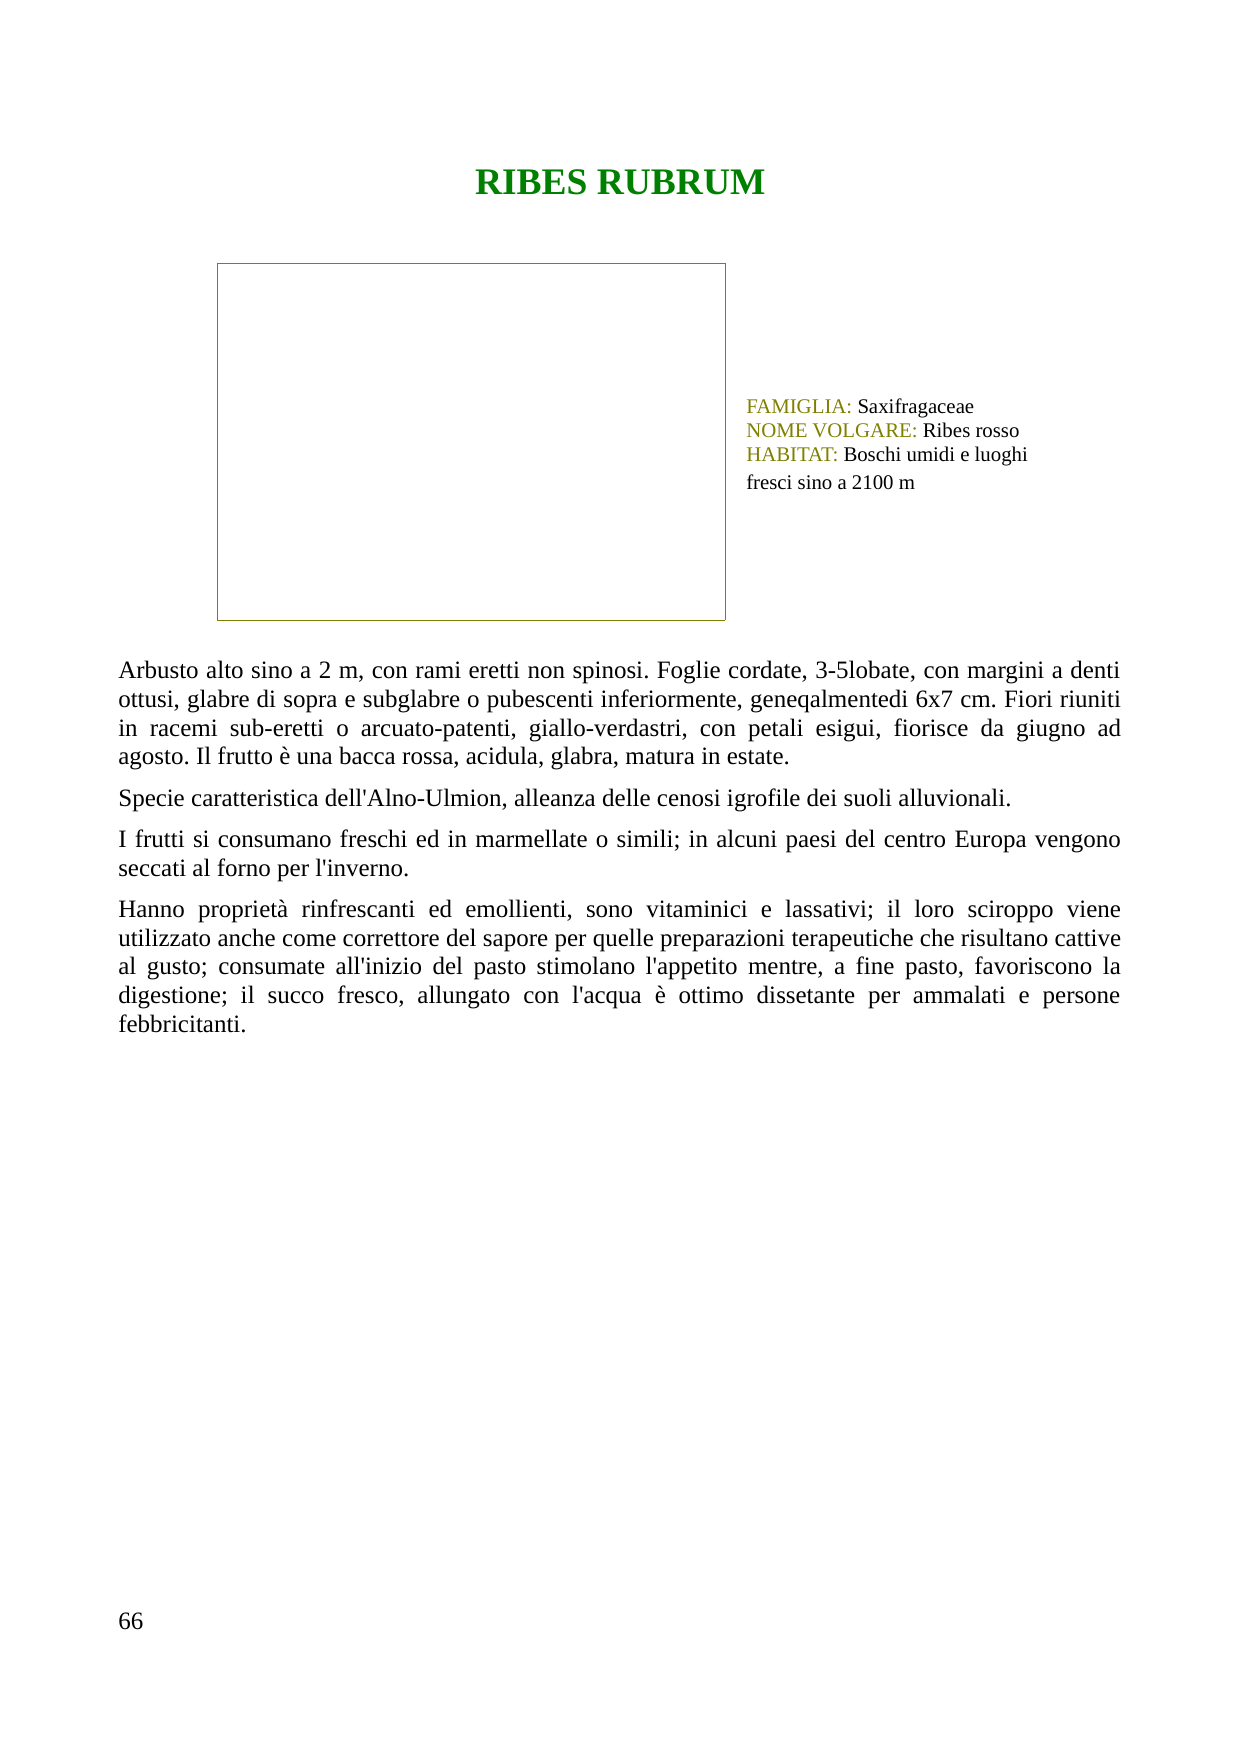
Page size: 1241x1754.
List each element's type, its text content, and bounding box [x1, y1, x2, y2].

text Arbusto alto sino a 2 m, con rami eretti non spinosi. Foglie cordate, 3-5lobate, con margini a denti ottusi, glabre di sopra e subglabre o pubescenti inferiormente, geneqalmentedi 6x7 cm. Fiori riuniti in racemi sub-eretti o arcuato-patenti, giallo-verdastri, con petali esigui, fiorisce da giugno ad agosto. Il frutto è una bacca rossa, acidula, glabra, matura in estate. [118, 655, 1122, 770]
table_header RIBES RUBRUM [204, 159, 1036, 262]
text Specie caratteristica dell'Alno-Ulmion, alleanza delle cenosi igrofile dei suoli alluvionali. [118, 783, 1122, 811]
table_cell [204, 263, 746, 655]
text I frutti si consumano freschi ed in marmellate o simili; in alcuni paesi del centro Europa vengono seccati al forno per l'inverno. [118, 824, 1122, 881]
table_cell FAMIGLIA: Saxifragaceae NOME VOLGARE: Ribes rosso HABITAT: Boschi umidi e luoghi fresci sino a 2100 m [746, 263, 1036, 655]
text Hanno proprietà rinfrescanti ed emollienti, sono vitaminici e lassativi; il loro sciroppo viene utilizzato anche come correttore del sapore per quelle preparazioni terapeutiche che risultano cattive al gusto; consumate all'inizio del pasto stimolano l'appetito mentre, a fine pasto, favoriscono la digestione; il succo fresco, allungato con l'acqua è ottimo dissetante per ammalati e persone febbricitanti. [118, 894, 1122, 1038]
